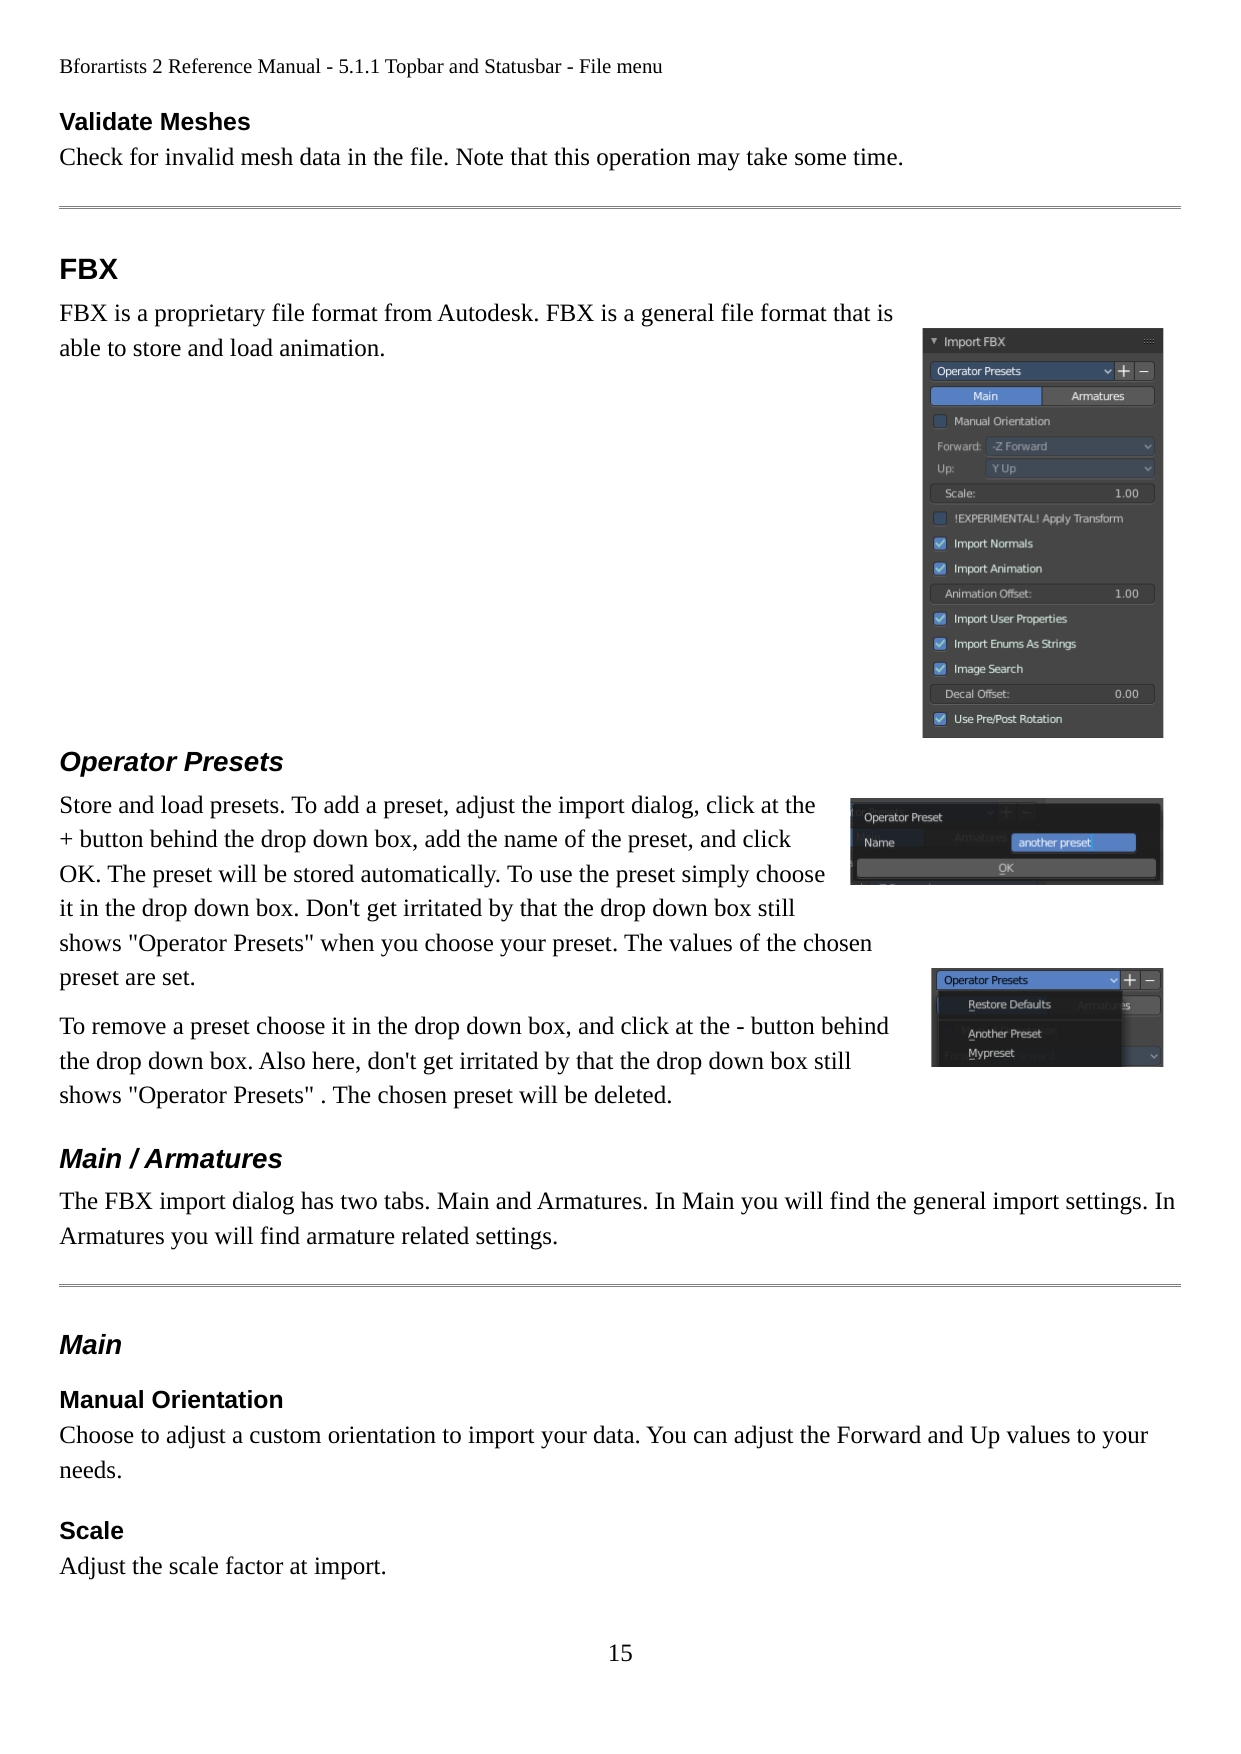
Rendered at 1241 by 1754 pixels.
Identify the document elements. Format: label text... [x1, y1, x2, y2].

picture [931, 968, 1164, 1067]
subtitle FBX [59, 252, 1181, 286]
subtitle Manual Orientation [59, 1385, 1181, 1414]
subtitle Main / Armatures [59, 1142, 1181, 1174]
picture [922, 328, 1164, 738]
text Choose to adjust a custom orientation to import your data. You can adjust the Forward and Up values to your needs. [59, 1420, 1181, 1483]
subtitle Main [59, 1328, 1181, 1360]
subtitle Validate Meshes [59, 107, 1181, 136]
text FBX is a proprietary file format from Autodesk. FBX is a general file format that is able to store and load animation. [59, 298, 1181, 362]
subtitle Operator Presets [59, 746, 1181, 777]
text Check for invalid mesh data in the file. Note that this operation may take some time. [59, 142, 1181, 171]
text Store and load presets. To add a preset, adjust the import dialog, click at the + button behind the drop down box, add the name of the preset, and click OK. The preset will be stored automatically. To use the preset simply choose it in the drop down box. Don't get irritated by that the drop down box still shows "Operator Presets" when you choose your preset. The values of the chosen preset are set. [59, 790, 1181, 991]
text The FBX import dialog has two tabs. Main and Armatures. In Main you will find the general import settings. In Armatures you will find armature related settings. [59, 1186, 1181, 1249]
text To remove a preset choose it in the drop down box, and click at the - button behind the drop down box. Also here, don't get irritated by that the drop down box still shows "Operator Presets" . The chosen preset will be deleted. [59, 1011, 1181, 1109]
text Adjust the scale factor at import. [59, 1551, 1181, 1580]
picture [850, 798, 1164, 885]
subtitle Scale [59, 1516, 1181, 1545]
